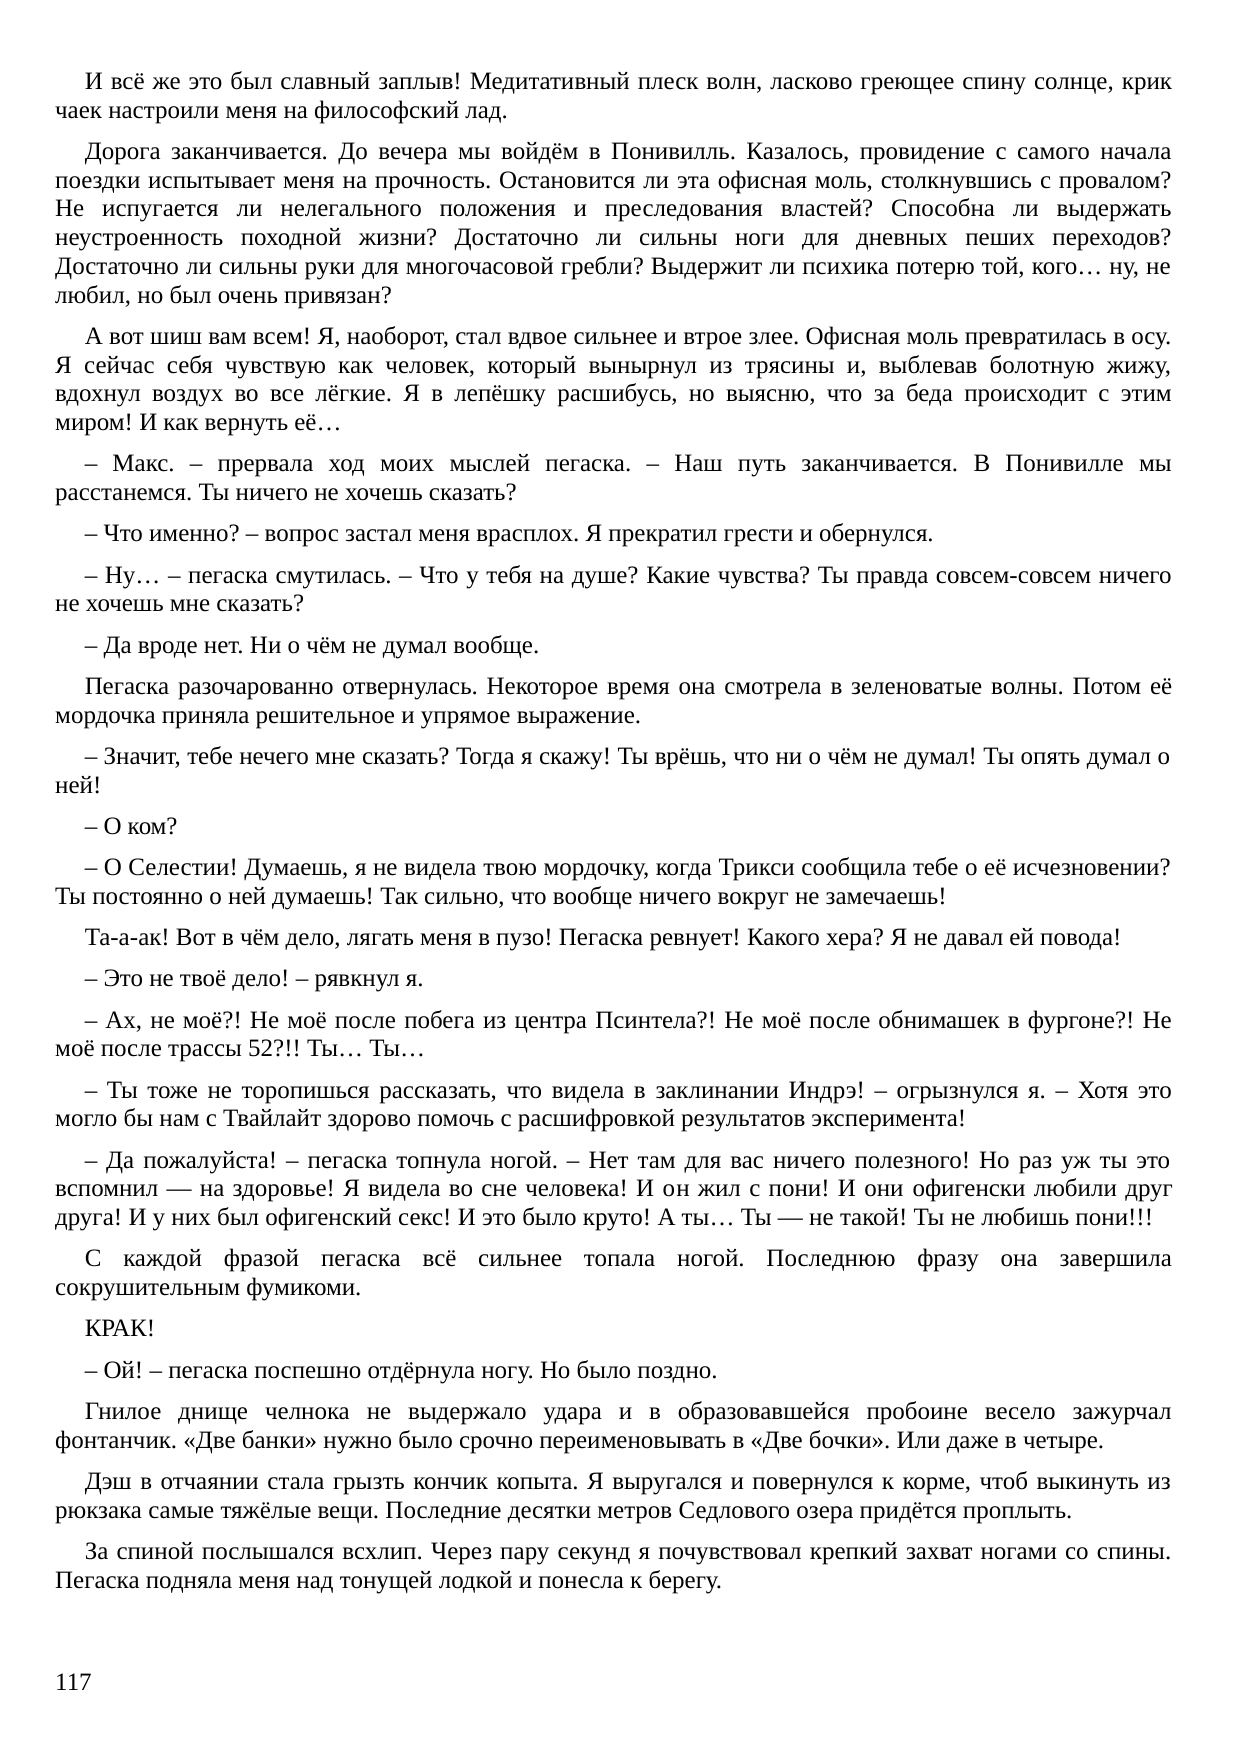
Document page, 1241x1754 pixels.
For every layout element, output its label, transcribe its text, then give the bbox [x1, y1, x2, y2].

text – Ну… – пегаска смутилась. – Что у тебя на душе? Какие чувства? Ты правда совсем-совсем ничего не хочешь мне сказать? [55, 560, 1173, 617]
text И всё же это был славный заплыв! Медитативный плеск волн, ласково греющее спину солнце, крик чаек настроили меня на философский лад. [55, 66, 1173, 123]
text А вот шиш вам всем! Я, наоборот, стал вдвое сильнее и втрое злее. Офисная моль превратилась в осу. Я сейчас себя чувствую как человек, который вынырнул из трясины и, выблевав болотную жижу, вдохнул воздух во все лёгкие. Я в лепёшку расшибусь, но выясню, что за беда происходит с этим миром! И как вернуть её… [55, 321, 1173, 436]
text – Макс. – прервала ход моих мыслей пегаска. – Наш путь заканчивается. В Понивилле мы расстанемся. Ты ничего не хочешь сказать? [55, 448, 1173, 506]
text – О ком? [55, 811, 1173, 840]
text КРАК! [55, 1313, 1173, 1342]
text Та-а-ак! Вот в чём дело, лягать меня в пузо! Пегаска ревнует! Какого хера? Я не давал ей повода! [55, 922, 1173, 951]
text За спиной послышался всхлип. Через пару секунд я почувствовал крепкий захват ногами со спины. Пегаска подняла меня над тонущей лодкой и понесла к берегу. [55, 1536, 1173, 1593]
text Пегаска разочарованно отвернулась. Некоторое время она смотрела в зеленоватые волны. Потом её мордочка приняла решительное и упрямое выражение. [55, 671, 1173, 728]
text – Это не твоё дело! – рявкнул я. [55, 963, 1173, 992]
text – Ты тоже не торопишься рассказать, что видела в заклинании Индрэ! – огрызнулся я. – Хотя это могло бы нам с Твайлайт здорово помочь с расшифровкой результатов эксперимента! [55, 1075, 1173, 1132]
text – Да пожалуйста! – пегаска топнула ногой. – Нет там для вас ничего полезного! Но раз уж ты это вспомнил — на здоровье! Я видела во сне человека! И он жил с пони! И они офигенски любили друг друга! И у них был офигенский секс! И это было круто! А ты… Ты — не такой! Ты не любишь пони!!! [55, 1145, 1173, 1231]
text Дэш в отчаянии стала грызть кончик копыта. Я выругался и повернулся к корме, чтоб выкинуть из рюкзака самые тяжёлые вещи. Последние десятки метров Седлового озера придётся проплыть. [55, 1466, 1173, 1523]
text – Значит, тебе нечего мне сказать? Тогда я скажу! Ты врёшь, что ни о чём не думал! Ты опять думал о ней! [55, 741, 1173, 798]
text – О Селестии! Думаешь, я не видела твою мордочку, когда Трикси сообщила тебе о её исчезновении? Ты постоянно о ней думаешь! Так сильно, что вообще ничего вокруг не замечаешь! [55, 852, 1173, 910]
text С каждой фразой пегаска всё сильнее топала ногой. Последнюю фразу она завершила сокрушительным фумикоми. [55, 1243, 1173, 1301]
text – Да вроде нет. Ни о чём не думал вообще. [55, 630, 1173, 658]
text Гнилое днище челнока не выдержало удара и в образовавшейся пробоине весело зажурчал фонтанчик. «Две банки» нужно было срочно переименовывать в «Две бочки». Или даже в четыре. [55, 1396, 1173, 1453]
text Дорога заканчивается. До вечера мы войдём в Понивилль. Казалось, провидение с самого начала поездки испытывает меня на прочность. Остановится ли эта офисная моль, столкнувшись с провалом? Не испугается ли нелегального положения и преследования властей? Способна ли выдержать неустроенность походной жизни? Достаточно ли сильны ноги для дневных пеших переходов? Достаточно ли сильны руки для многочасовой гребли? Выдержит ли психика потерю той, кого… ну, не любил, но был очень привязан? [55, 136, 1173, 308]
text – Ой! – пегаска поспешно отдёрнула ногу. Но было поздно. [55, 1355, 1173, 1383]
text – Что именно? – вопрос застал меня врасплох. Я прекратил грести и обернулся. [55, 518, 1173, 547]
text – Ах, не моё?! Не моё после побега из центра Псинтела?! Не моё после обнимашек в фургоне?! Не моё после трассы 52?!! Ты… Ты… [55, 1005, 1173, 1062]
